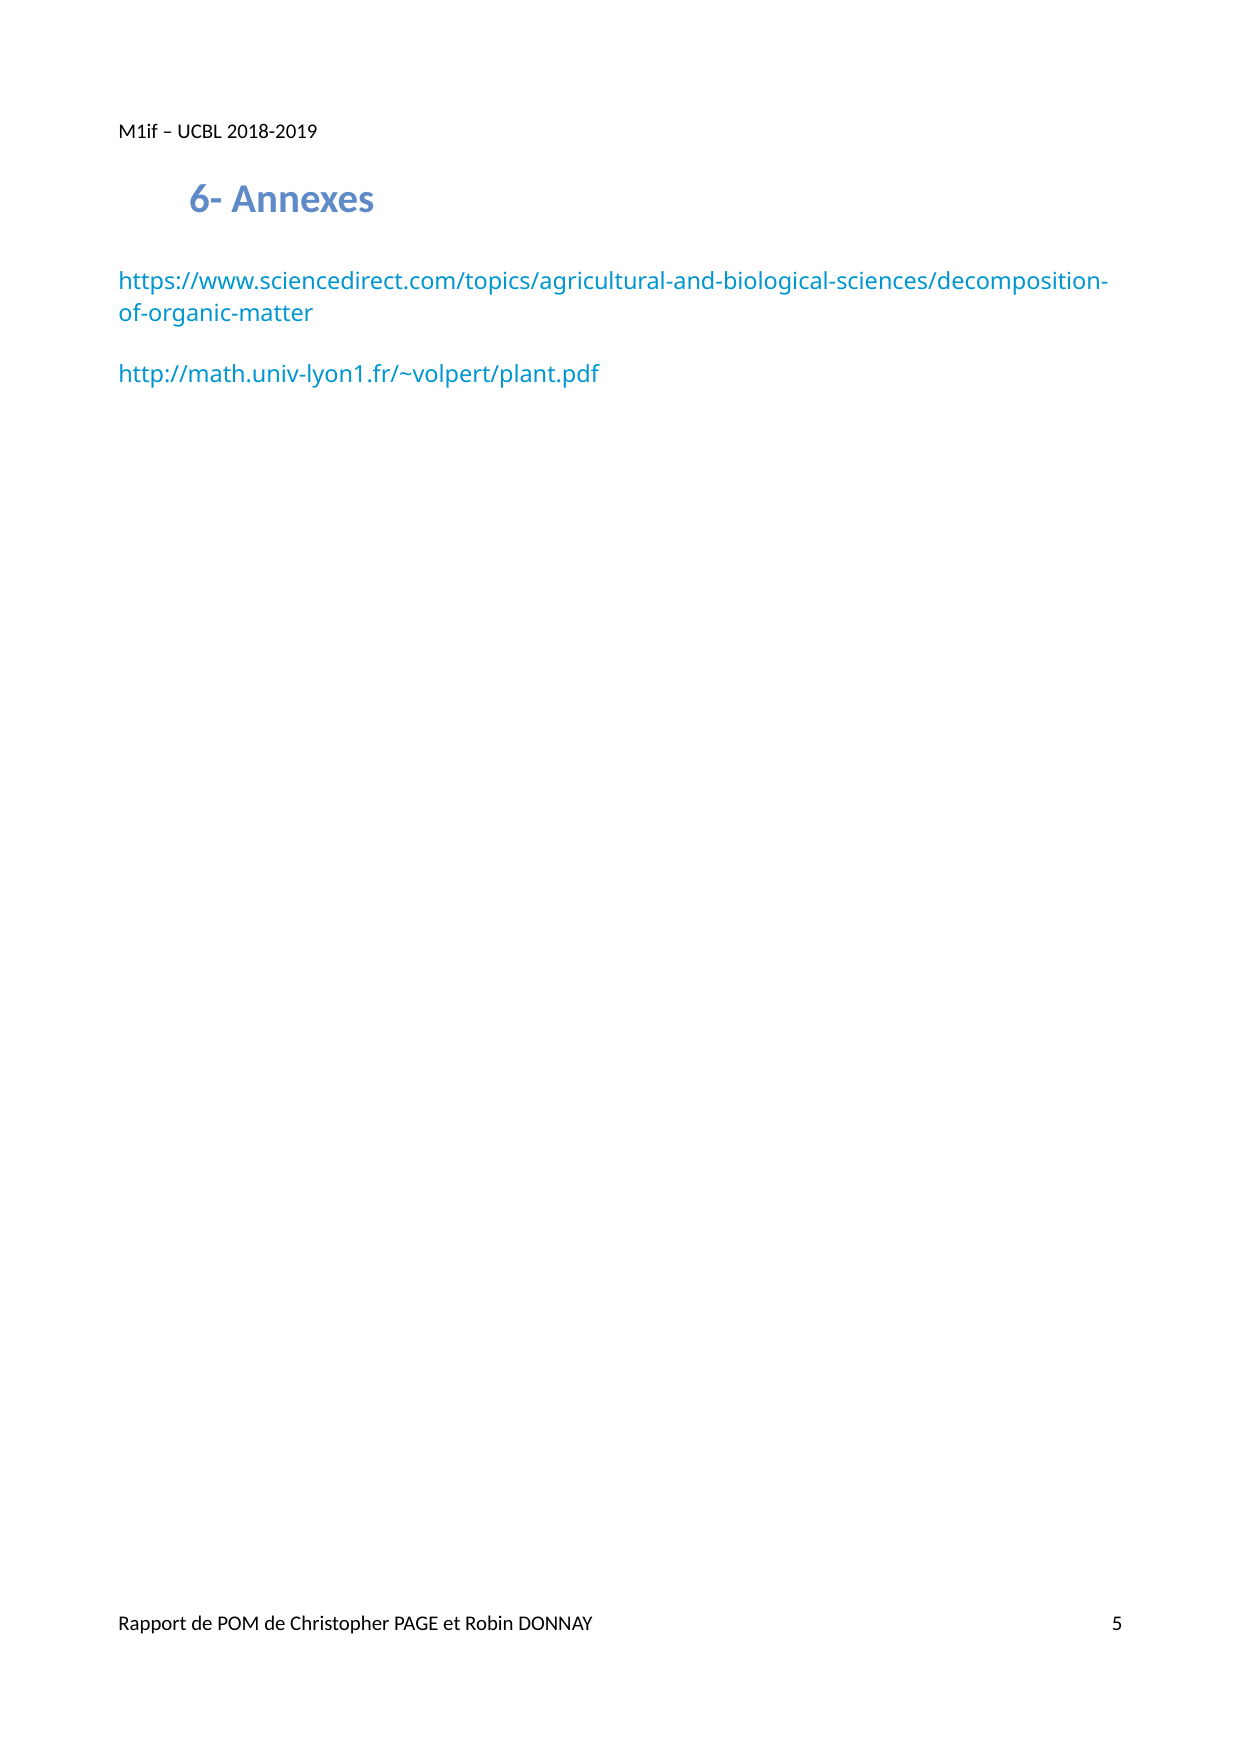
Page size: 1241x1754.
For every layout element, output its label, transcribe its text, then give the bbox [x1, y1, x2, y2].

text http://math.univ-lyon1.fr/~volpert/plant.pdf [118, 357, 1122, 389]
text https://www.sciencedirect.com/topics/agricultural-and-biological-sciences/decomposition-of-organic-matter [118, 264, 1122, 328]
subtitle 6- Annexes [189, 173, 1087, 223]
